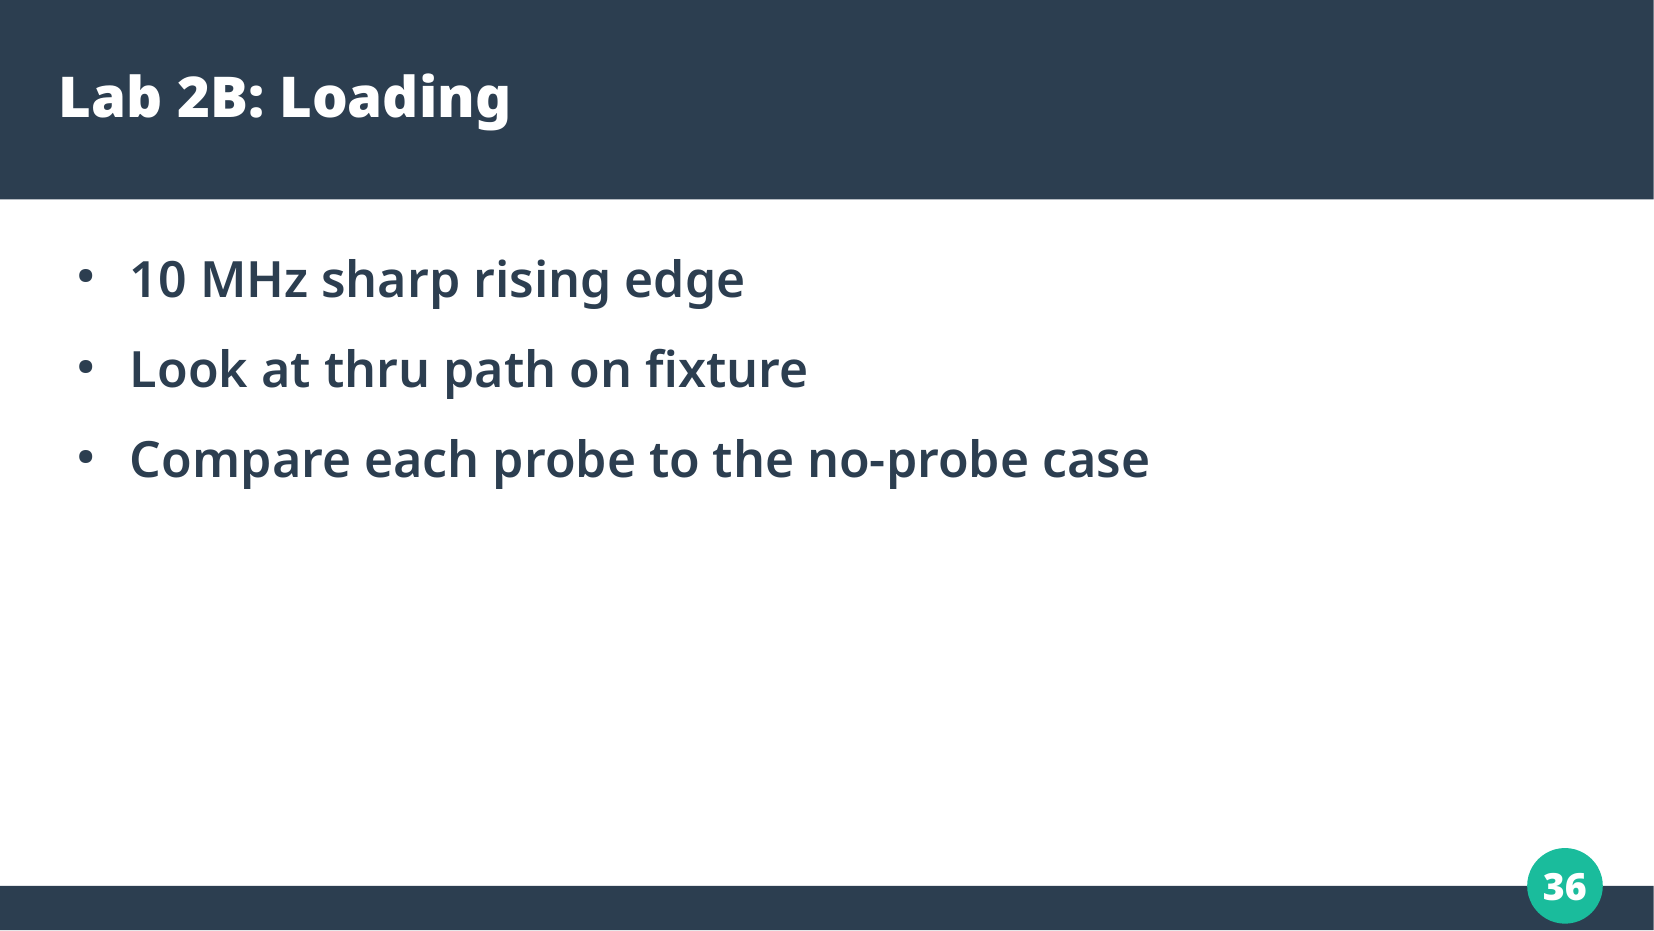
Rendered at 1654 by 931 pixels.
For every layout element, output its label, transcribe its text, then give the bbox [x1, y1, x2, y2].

list 10 MHz sharp rising edge Look at thru path on fixture Compare each probe to the no-probe case [59, 243, 1595, 864]
title Lab 2B: Loading [59, 37, 1595, 155]
